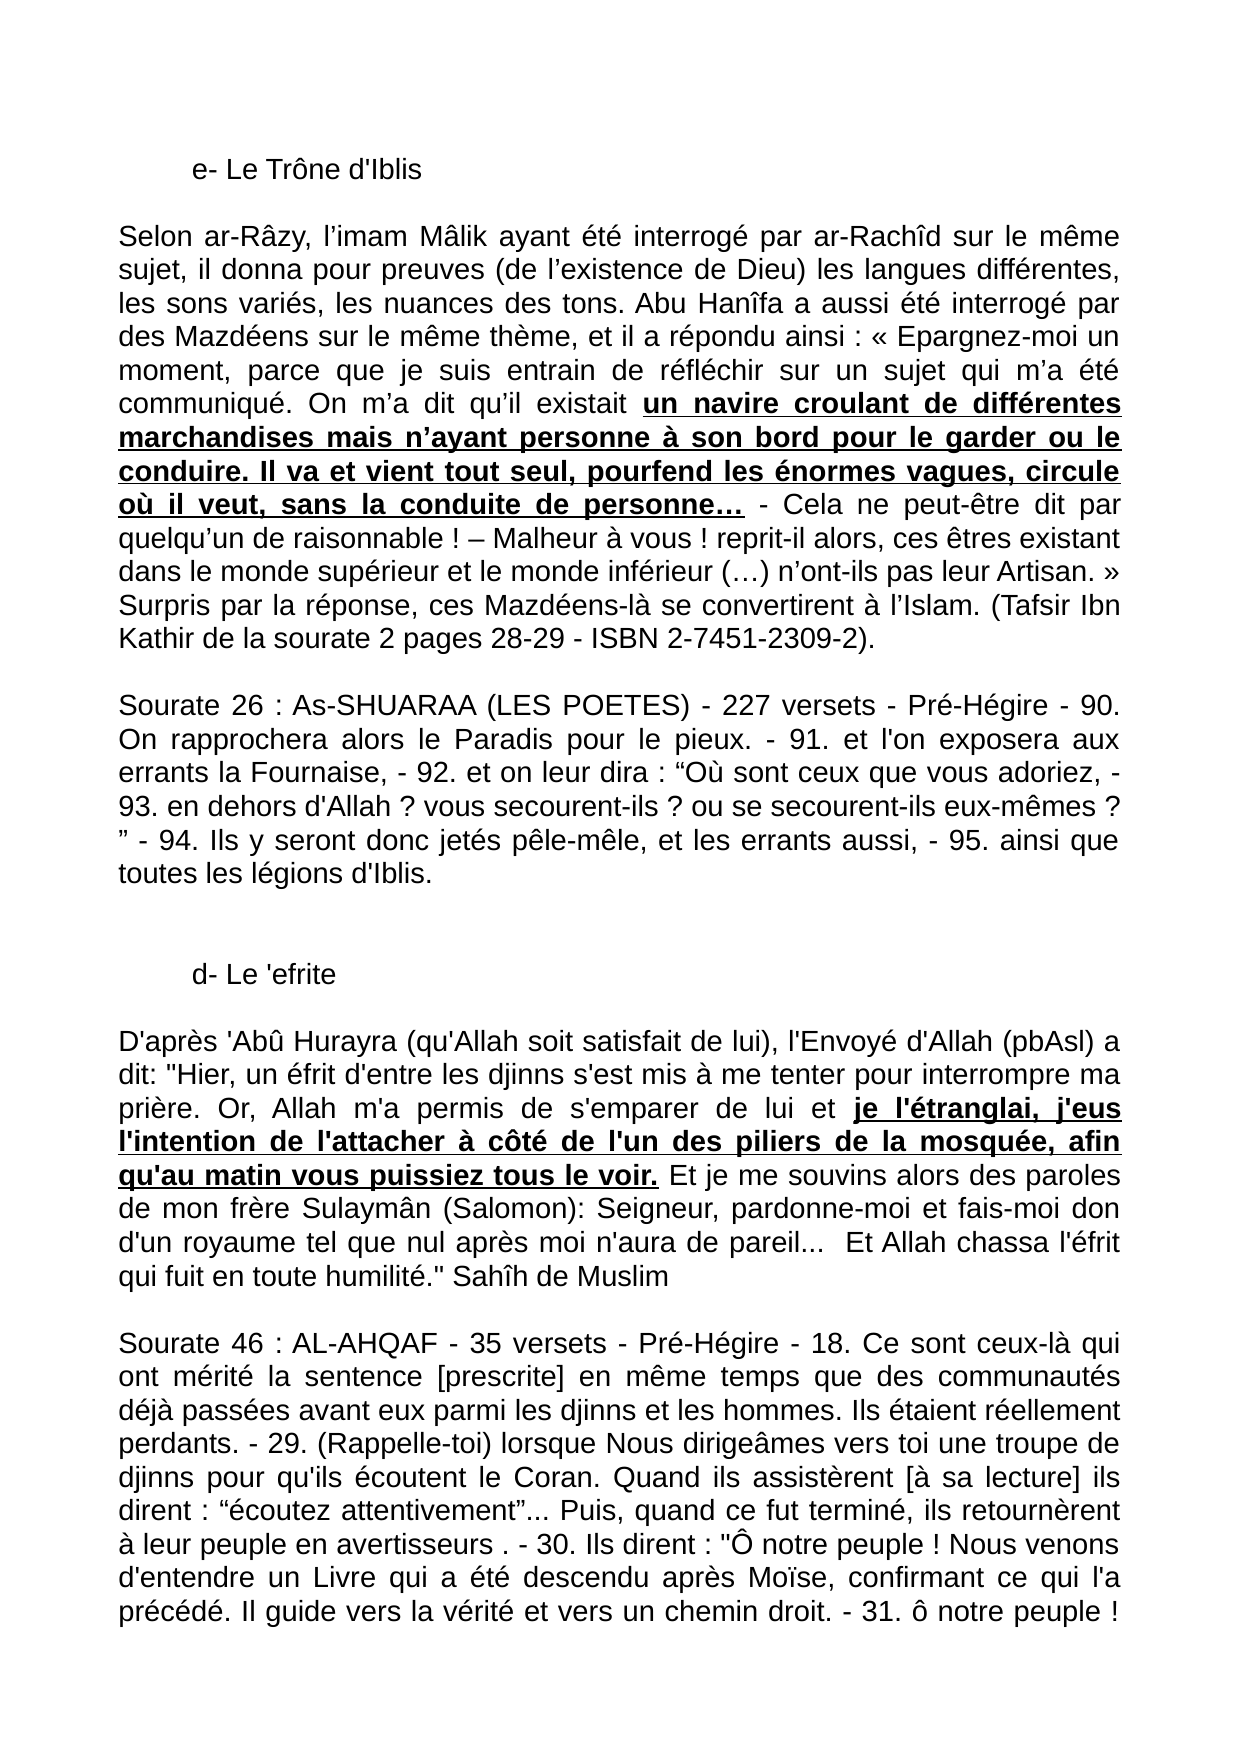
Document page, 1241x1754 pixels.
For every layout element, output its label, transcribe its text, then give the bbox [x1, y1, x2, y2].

text qu'au matin vous puissiez tous le voir. Et je me souvins alors des paroles de mon frère Sulaymân (Salomon): Seigneur, pardonne-moi et fais-moi don d'un royaume tel que nul après moi n'aura de pareil... Et Allah chassa l'éfrit qui fuit en toute humilité." Sahîh de Muslim [118, 1155, 1122, 1292]
text Sourate 26 : As-SHUARAA (LES POETES) - 227 versets - Pré-Hégire - 90. On rapprochera alors le Paradis pour le pieux. - 91. et l'on exposera aux errants la Fournaise, - 92. et on leur dira : “Où sont ceux que vous adoriez, - 93. en dehors d'Allah ? vous secourent-ils ? ou se secourent-ils eux-mêmes ? ” - 94. Ils y seront donc jetés pêle-mêle, et les errants aussi, - 95. ainsi que toutes les légions d'Iblis. [118, 688, 1122, 889]
text d- Le 'efrite [118, 957, 1122, 990]
text Selon ar-Râzy, l’imam Mâlik ayant été interrogé par ar-Rachîd sur le même sujet, il donna pour preuves (de l’existence de Dieu) les langues différentes, les sons variés, les nuances des tons. Abu Hanîfa a aussi été interrogé par des Mazdéens sur le même thème, et il a répondu ainsi : « Epargnez-moi un moment, parce que je suis entrain de réfléchir sur un sujet qui m’a été communiqué. On m’a dit qu’il existait un navire croulant de différentes marchandises mais n’ayant personne à son bord pour le garder ou le [118, 219, 1122, 449]
text e- Le Trône d'Iblis [118, 152, 1122, 185]
text D'après 'Abû Hurayra (qu'Allah soit satisfait de lui), l'Envoyé d'Allah (pbAsl) a dit: "Hier, un éfrit d'entre les djinns s'est mis à me tenter pour interrompre ma prière. Or, Allah m'a permis de s'emparer de lui et je l'étranglai, j'eus l'intention de l'attacher à côté de l'un des piliers de la mosquée, afin [118, 1024, 1122, 1154]
text conduire. Il va et vient tout seul, pourfend les énormes vagues, circule où il veut, sans la conduite de personne… - Cela ne peut-être dit par quelqu’un de raisonnable ! – Malheur à vous ! reprit-il alors, ces êtres existant dans le monde supérieur et le monde inférieur (…) n’ont-ils pas leur Artisan. » Surpris par la réponse, ces Mazdéens-là se convertirent à l’Islam. (Tafsir Ibn Kathir de la sourate 2 pages 28-29 - ISBN 2-7451-2309-2). [118, 451, 1122, 655]
text Sourate 46 : AL-AHQAF - 35 versets - Pré-Hégire - 18. Ce sont ceux-là qui ont mérité la sentence [prescrite] en même temps que des communautés déjà passées avant eux parmi les djinns et les hommes. Ils étaient réellement perdants. - 29. (Rappelle-toi) lorsque Nous dirigeâmes vers toi une troupe de djinns pour qu'ils écoutent le Coran. Quand ils assistèrent [à sa lecture] ils dirent : “écoutez attentivement”... Puis, quand ce fut terminé, ils retournèrent à leur peuple en avertisseurs . - 30. Ils dirent : "Ô notre peuple ! Nous venons d'entendre un Livre qui a été descendu après Moïse, confirmant ce qui l'a précédé. Il guide vers la vérité et vers un chemin droit. - 31. ô notre peuple ! [118, 1326, 1122, 1627]
